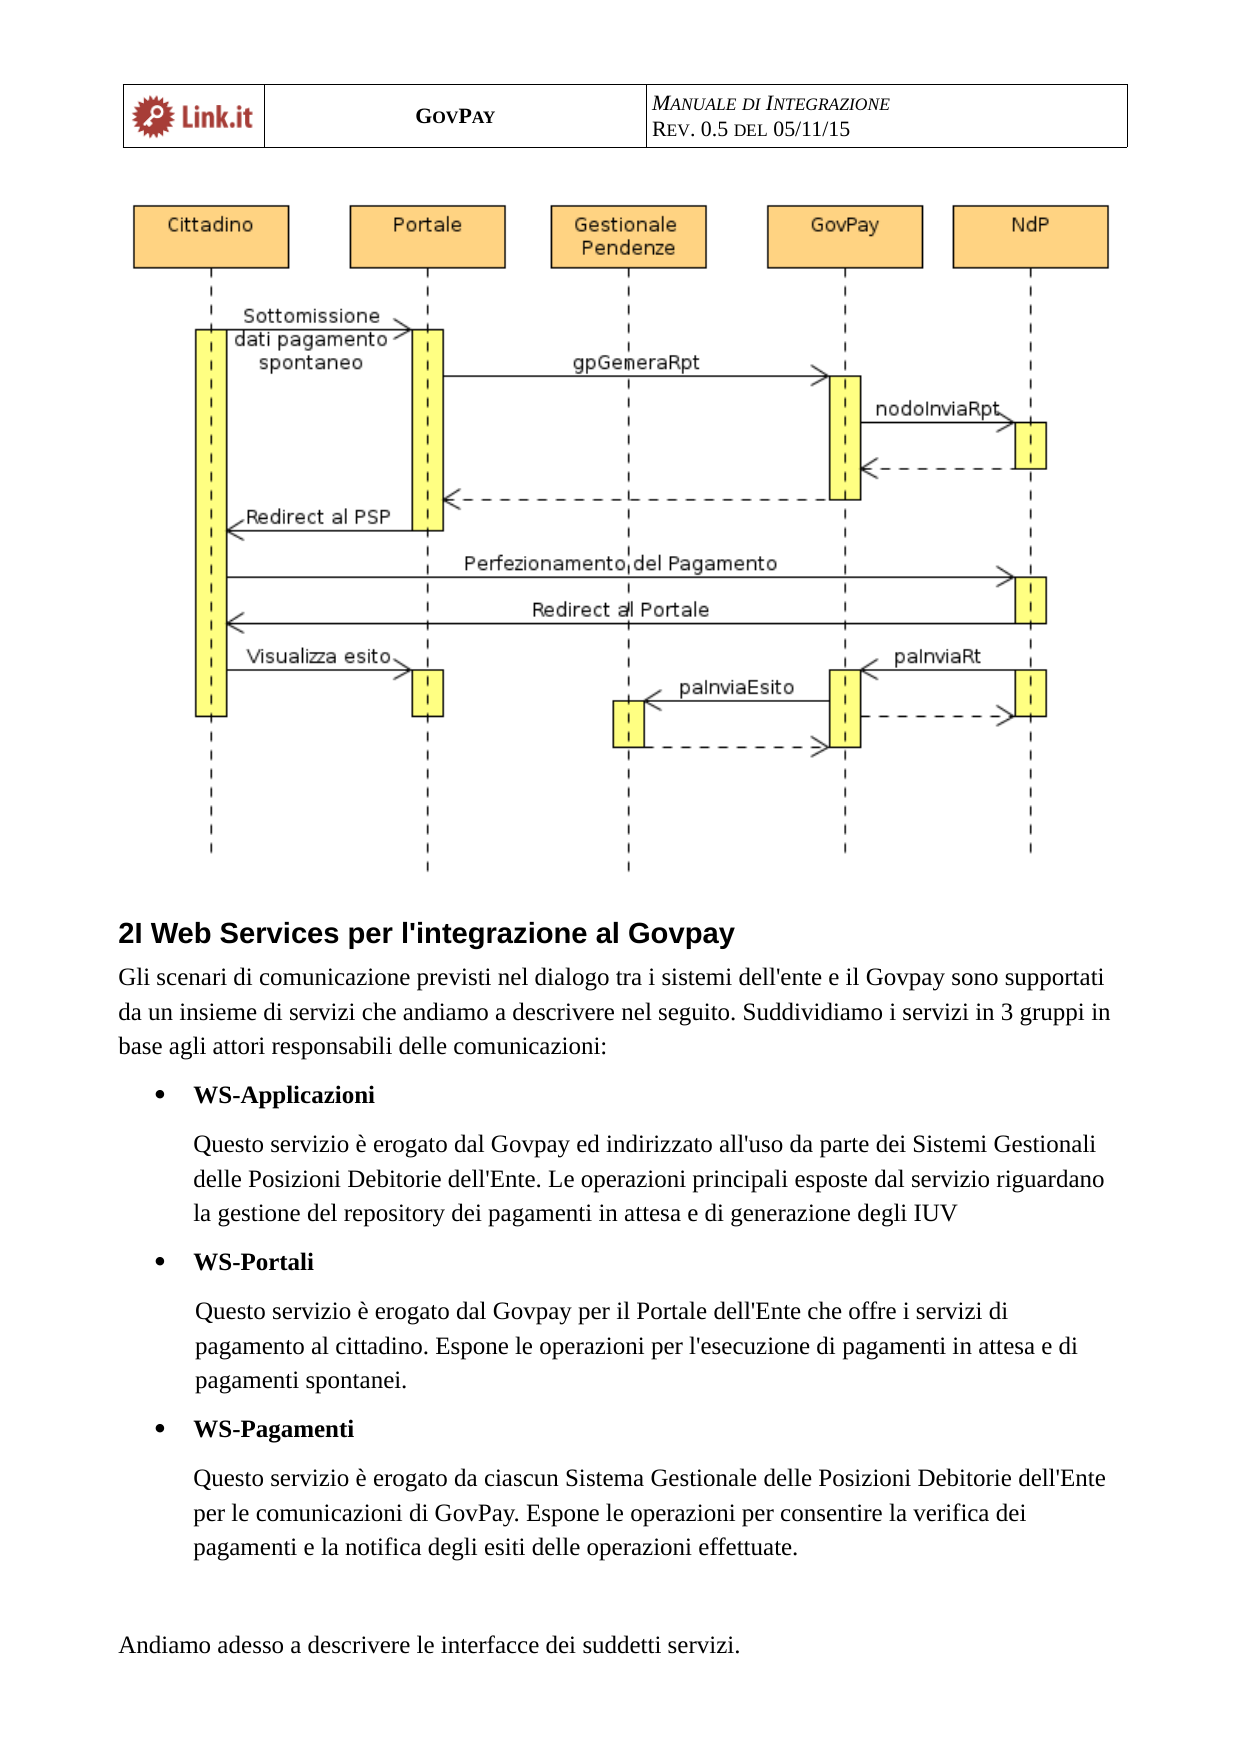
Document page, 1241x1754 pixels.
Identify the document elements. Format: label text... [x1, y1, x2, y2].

list Questo servizio è erogato dal Govpay ed indirizzato all'uso da parte dei Sistemi Gestionali delle Posizioni Debitorie dell'Ente. Le operazioni principali esposte dal servizio riguardano la gestione del repository dei pagamenti in attesa e di generazione degli IUV [156, 1129, 1122, 1227]
list WS-Portali [156, 1247, 1122, 1276]
text Andiamo adesso a descrivere le interfacce dei suddetti servizi. [118, 1631, 1122, 1659]
list WS-Pagamenti [156, 1414, 1122, 1443]
text Questo servizio è erogato dal Govpay per il Portale dell'Ente che offre i servizi di pagamento al cittadino. Espone le operazioni per l'esecuzione di pagamenti in attesa e di pagamenti spontanei. [118, 1296, 1122, 1394]
text Questo servizio è erogato da ciascun Sistema Gestionale delle Posizioni Debitorie dell'Ente per le comunicazioni di GovPay. Espone le operazioni per consentire la verifica dei pagamenti e la notifica degli esiti delle operazioni effettuate. [193, 1463, 1122, 1561]
subtitle I Web Services per l'integrazione al Govpay [118, 917, 1122, 950]
picture [118, 190, 1123, 917]
picture [128, 90, 259, 144]
list WS-Applicazioni [156, 1080, 1122, 1109]
text Gli scenari di comunicazione previsti nel dialogo tra i sistemi dell'ente e il Govpay sono supportati da un insieme di servizi che andiamo a descrivere nel seguito. Suddividiamo i servizi in 3 gruppi in base agli attori responsabili delle comunicazioni: [118, 962, 1122, 1060]
